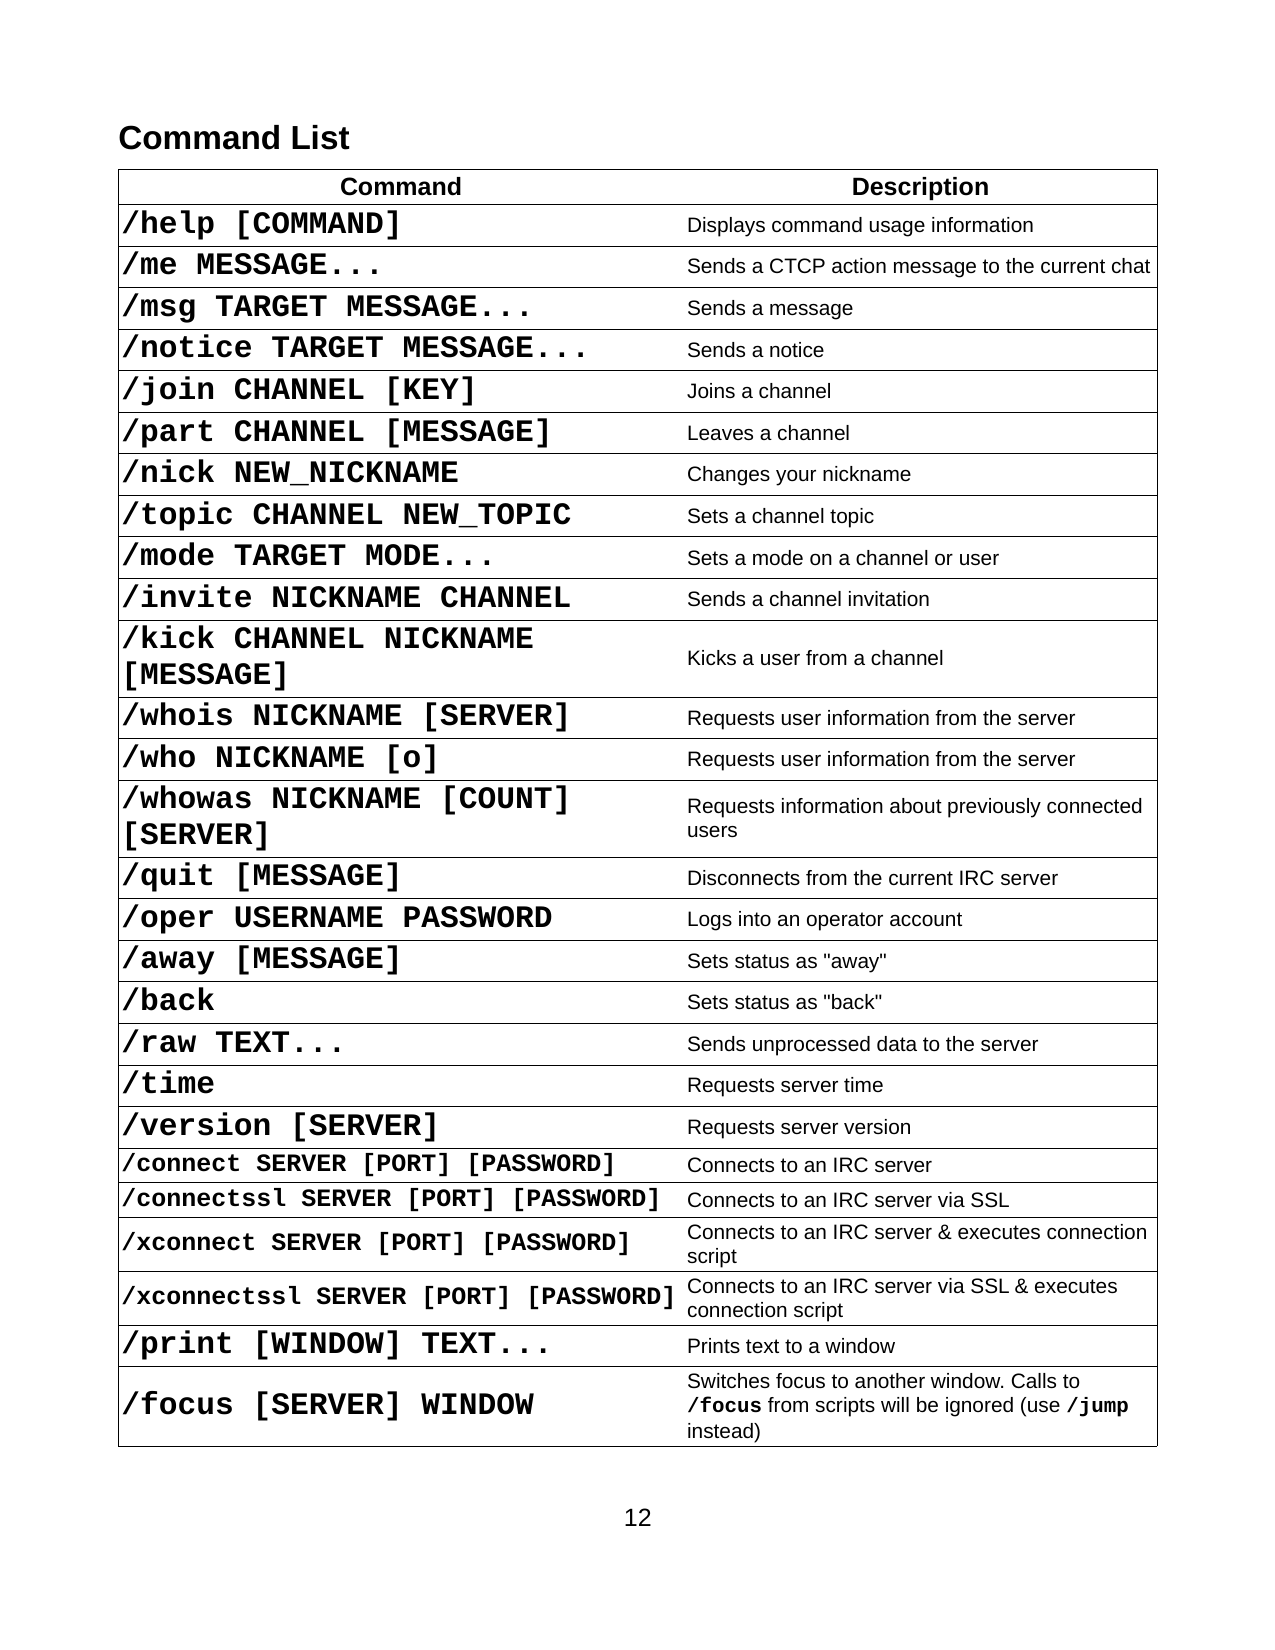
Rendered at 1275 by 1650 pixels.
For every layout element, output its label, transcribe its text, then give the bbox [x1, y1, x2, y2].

table_cell Sends a channel invitation [684, 579, 1157, 619]
table_cell Connects to an IRC server & executes connection script [684, 1218, 1157, 1271]
table_cell /kick CHANNEL NICKNAME [MESSAGE] [119, 621, 684, 697]
table_header Command [119, 170, 684, 204]
table_cell Requests server version [684, 1107, 1157, 1148]
table_cell Kicks a user from a channel [684, 621, 1157, 697]
table_cell /who NICKNAME [o] [119, 739, 684, 780]
table_cell Connects to an IRC server [684, 1149, 1157, 1182]
table_cell /mode TARGET MODE... [119, 537, 684, 578]
table_cell /print [WINDOW] TEXT... [119, 1326, 684, 1366]
table_cell /part CHANNEL [MESSAGE] [119, 413, 684, 453]
table_cell Requests server time [684, 1066, 1157, 1106]
table_cell Sets status as "away" [684, 941, 1157, 981]
table_cell /xconnectssl SERVER [PORT] [PASSWORD] [119, 1272, 684, 1325]
table_cell Sets status as "back" [684, 982, 1157, 1023]
table_cell /nick NEW_NICKNAME [119, 454, 684, 495]
table_cell /invite NICKNAME CHANNEL [119, 579, 684, 619]
table_cell /help [COMMAND] [119, 205, 684, 246]
table_cell Sends a CTCP action message to the current chat [684, 247, 1157, 287]
table_cell Sends a message [684, 288, 1157, 329]
table_cell /away [MESSAGE] [119, 941, 684, 981]
table_cell /back [119, 982, 684, 1023]
table_cell Requests information about previously connected users [684, 781, 1157, 857]
table_cell Connects to an IRC server via SSL [684, 1183, 1157, 1217]
table_cell /whowas NICKNAME [COUNT] [SERVER] [119, 781, 684, 857]
table_cell /msg TARGET MESSAGE... [119, 288, 684, 329]
table_cell Logs into an operator account [684, 899, 1157, 940]
table_cell Displays command usage information [684, 205, 1157, 246]
table_cell Sets a channel topic [684, 496, 1157, 536]
table_cell /oper USERNAME PASSWORD [119, 899, 684, 940]
table_cell /version [SERVER] [119, 1107, 684, 1148]
table_cell Leaves a channel [684, 413, 1157, 453]
table_cell Prints text to a window [684, 1326, 1157, 1366]
table_cell /join CHANNEL [KEY] [119, 371, 684, 412]
table_cell Disconnects from the current IRC server [684, 858, 1157, 898]
table_cell Requests user information from the server [684, 739, 1157, 780]
table_cell /connectssl SERVER [PORT] [PASSWORD] [119, 1183, 684, 1217]
table_cell Joins a channel [684, 371, 1157, 412]
table_cell Connects to an IRC server via SSL & executes connection script [684, 1272, 1157, 1325]
table_cell Sets a mode on a channel or user [684, 537, 1157, 578]
table_header Description [684, 170, 1157, 204]
table_cell Requests user information from the server [684, 698, 1157, 738]
table_cell /focus [SERVER] WINDOW [119, 1367, 684, 1446]
table_cell Sends unprocessed data to the server [684, 1024, 1157, 1064]
table_cell /topic CHANNEL NEW_TOPIC [119, 496, 684, 536]
table_cell /me MESSAGE... [119, 247, 684, 287]
table_cell /quit [MESSAGE] [119, 858, 684, 898]
table_cell /notice TARGET MESSAGE... [119, 330, 684, 370]
table_cell /connect SERVER [PORT] [PASSWORD] [119, 1149, 684, 1182]
table_cell /time [119, 1066, 684, 1106]
table_cell Switches focus to another window. Calls to /focus from scripts will be ignored (use /jump instead) [684, 1367, 1157, 1446]
table_cell Sends a notice [684, 330, 1157, 370]
table_cell /raw TEXT... [119, 1024, 684, 1064]
table_cell Changes your nickname [684, 454, 1157, 495]
table_cell /whois NICKNAME [SERVER] [119, 698, 684, 738]
subtitle Command List [118, 118, 1157, 157]
table_cell /xconnect SERVER [PORT] [PASSWORD] [119, 1218, 684, 1271]
